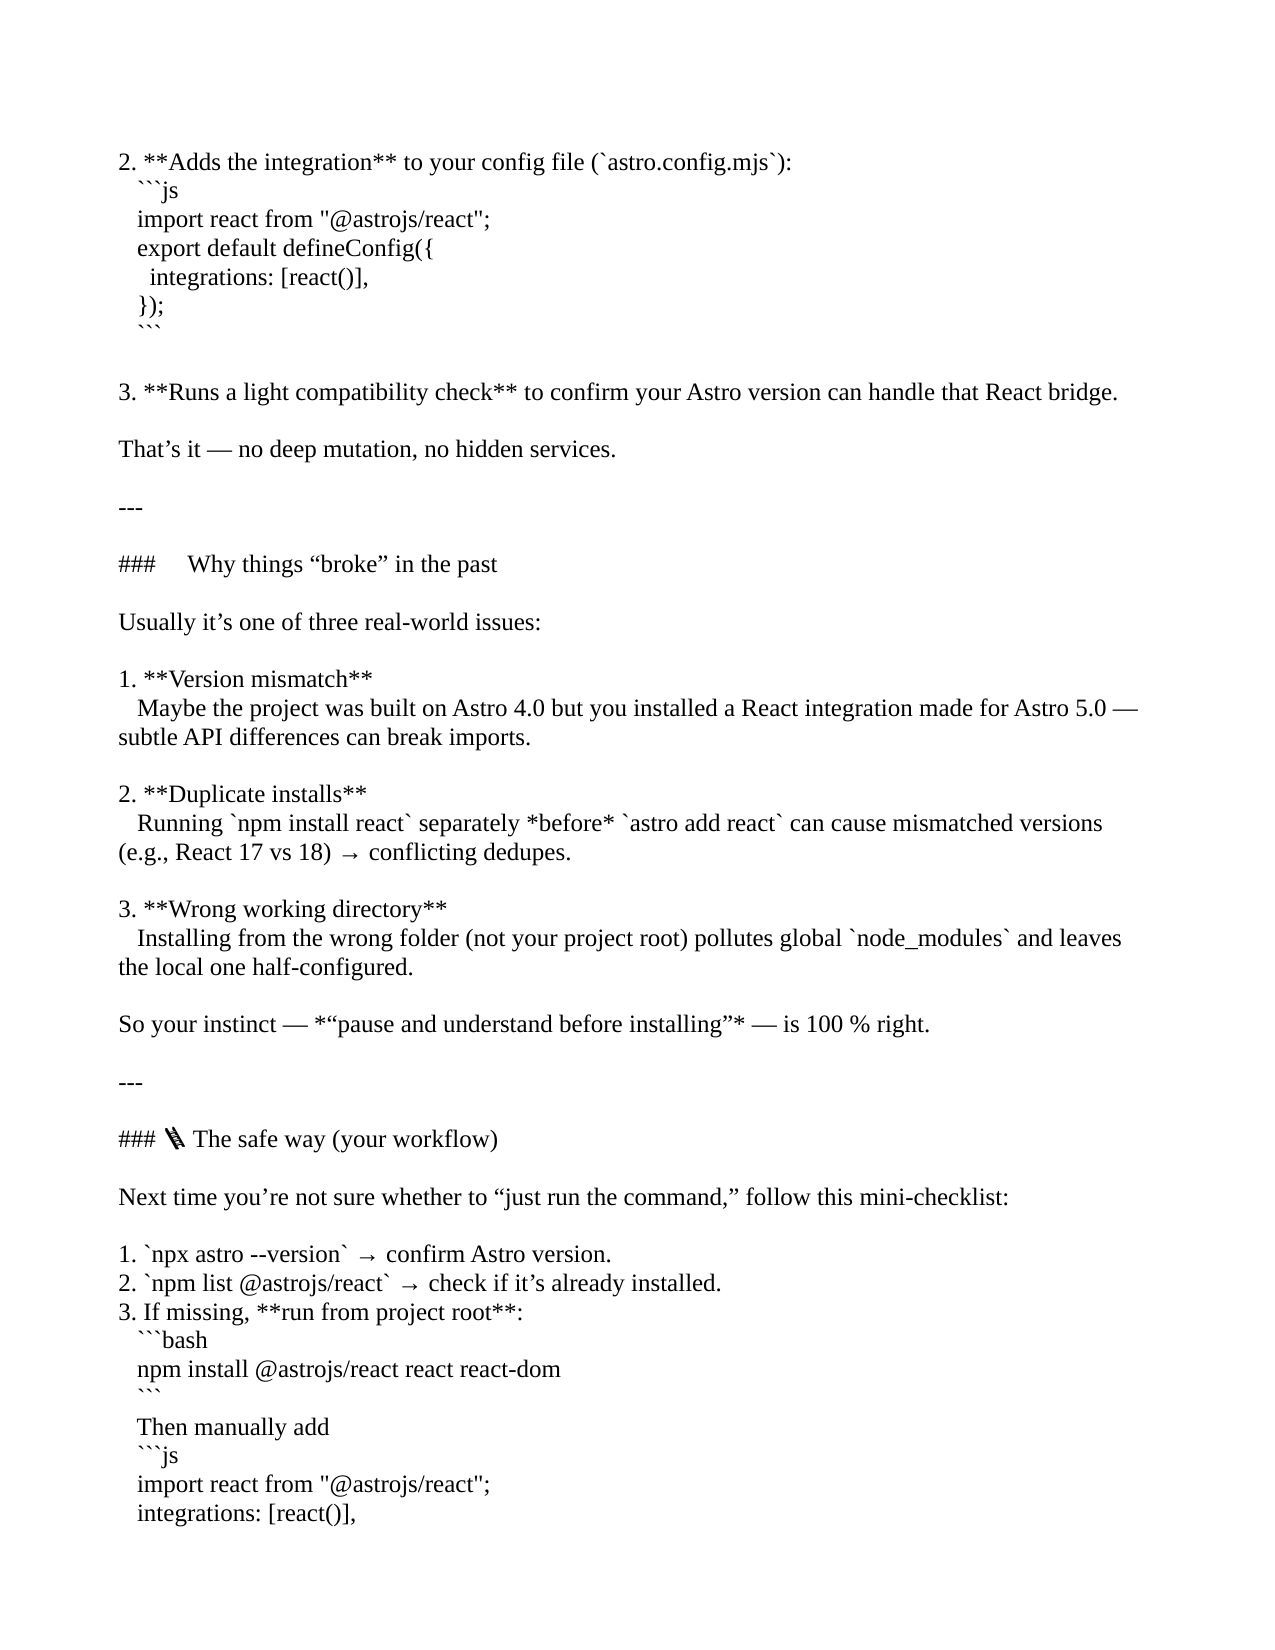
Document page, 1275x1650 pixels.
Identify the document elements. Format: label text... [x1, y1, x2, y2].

text 3. If missing, **run from project root**: [118, 1297, 1157, 1326]
text import react from "@astrojs/react"; [118, 204, 1157, 233]
text ``` [118, 319, 1157, 348]
text 1. **Version mismatch** [118, 664, 1157, 693]
text --- [118, 1067, 1157, 1096]
text 2. **Adds the integration** to your config file (`astro.config.mjs`): [118, 147, 1157, 176]
text ```bash [118, 1326, 1157, 1354]
text }); [118, 291, 1157, 319]
text integrations: [react()], [118, 262, 1157, 291]
text 1. `npx astro --version` → confirm Astro version. [118, 1239, 1157, 1268]
text ```js [118, 1441, 1157, 1469]
text export default defineConfig({ [118, 233, 1157, 262]
text ```js [118, 176, 1157, 204]
text ### 🪜 The safe way (your workflow) [118, 1124, 1157, 1153]
text npm install @astrojs/react react react-dom [118, 1354, 1157, 1383]
text That’s it — no deep mutation, no hidden services. [118, 434, 1157, 463]
text Maybe the project was built on Astro 4.0 but you installed a React integration made for Astro 5.0 — subtle API differences can break imports. [118, 693, 1157, 751]
text Installing from the wrong folder (not your project root) pollutes global `node_modules` and leaves the local one half-configured. [118, 923, 1157, 981]
text 3. **Runs a light compatibility check** to confirm your Astro version can handle that React bridge. [118, 377, 1157, 406]
text 2. **Duplicate installs** [118, 779, 1157, 808]
text 3. **Wrong working directory** [118, 894, 1157, 923]
text Next time you’re not sure whether to “just run the command,” follow this mini-checklist: [118, 1182, 1157, 1211]
text So your instinct — *“pause and understand before installing”* — is 100 % right. [118, 1009, 1157, 1038]
text Running `npm install react` separately *before* `astro add react` can cause mismatched versions (e.g., React 17 vs 18) → conflicting dedupes. [118, 808, 1157, 866]
text --- [118, 492, 1157, 521]
text ``` [118, 1383, 1157, 1412]
text 2. `npm list @astrojs/react` → check if it’s already installed. [118, 1268, 1157, 1297]
text integrations: [react()], [118, 1498, 1157, 1527]
text ### 🧠 Why things “broke” in the past [118, 549, 1157, 578]
text import react from "@astrojs/react"; [118, 1469, 1157, 1498]
text Usually it’s one of three real-world issues: [118, 607, 1157, 636]
text Then manually add [118, 1412, 1157, 1441]
